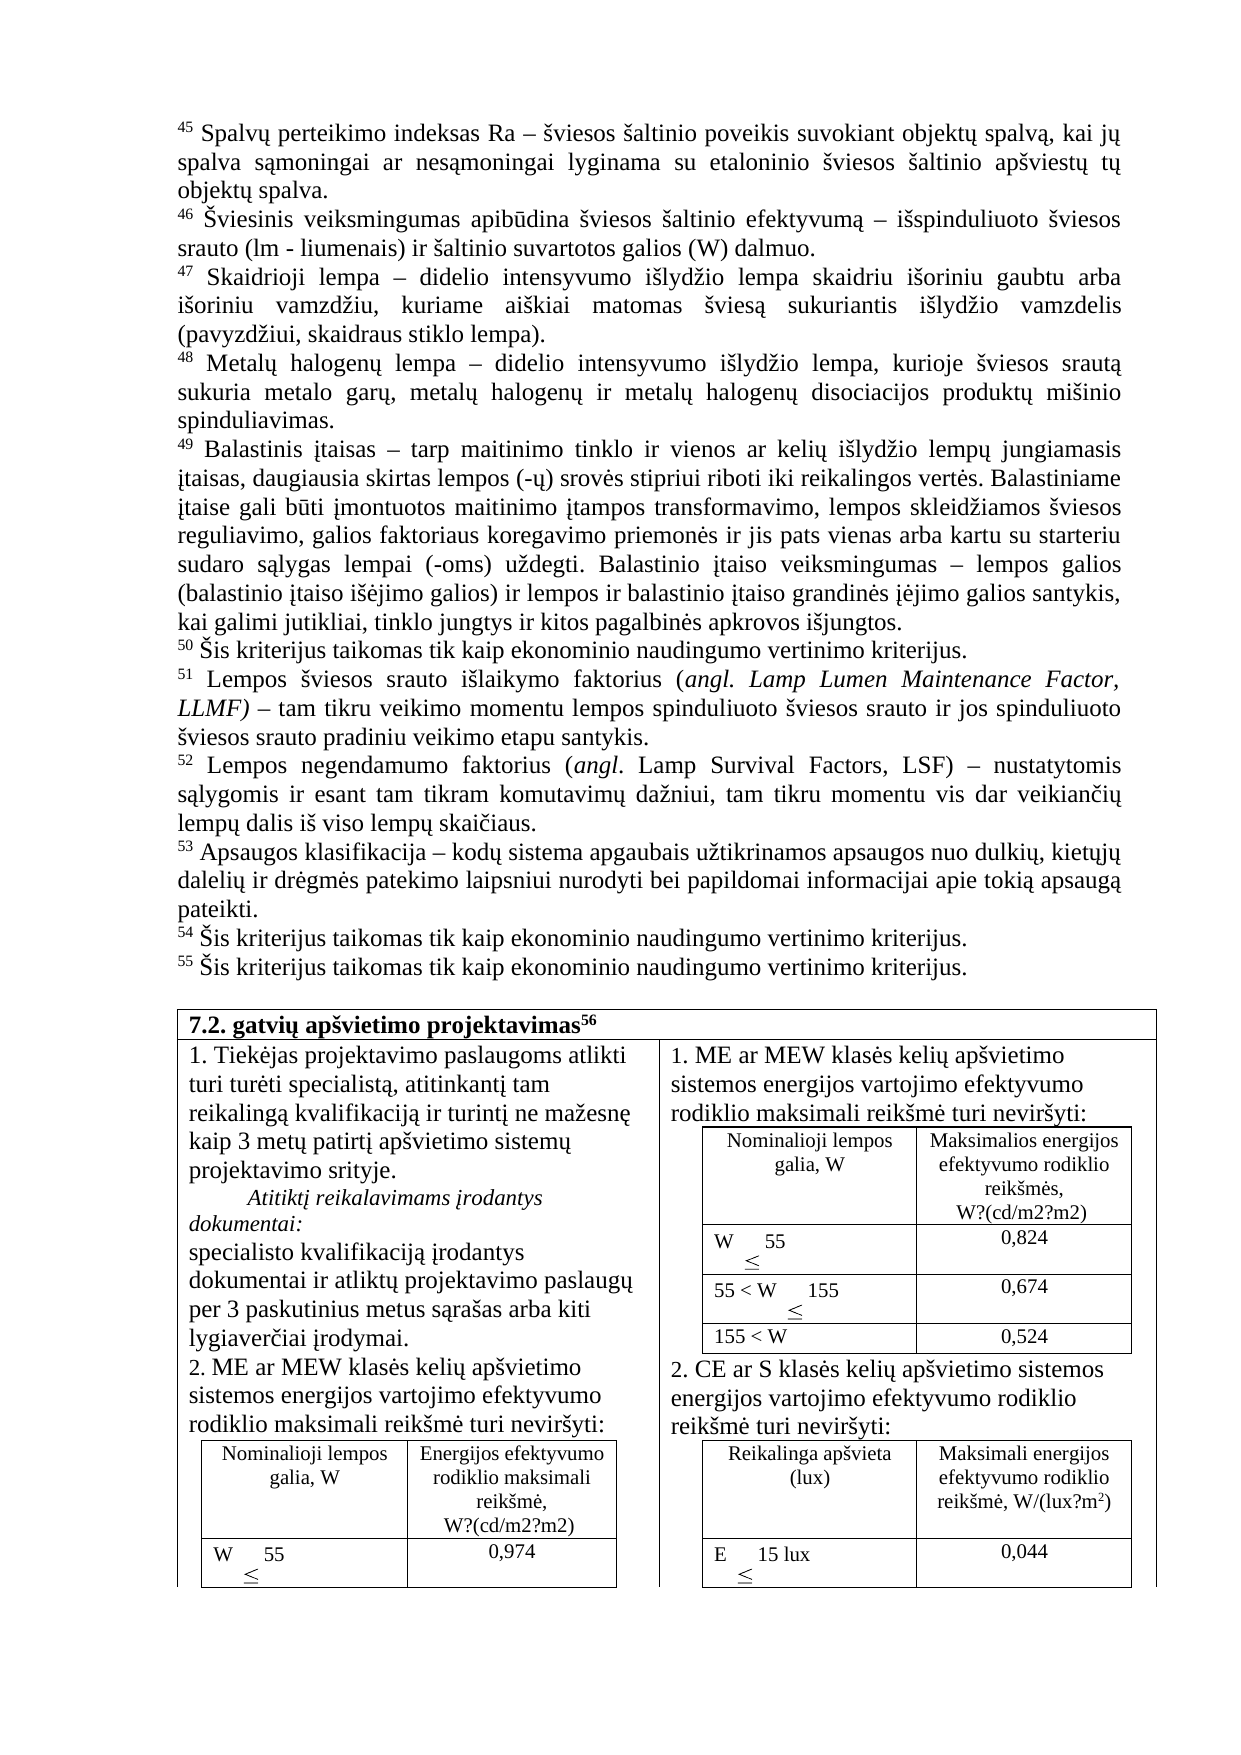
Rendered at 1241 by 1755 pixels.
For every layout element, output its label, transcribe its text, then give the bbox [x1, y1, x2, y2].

text 55 Šis kriterijus taikomas tik kaip ekonominio naudingumo vertinimo kriterijus. [177, 952, 1122, 981]
table_cell [178, 1538, 201, 1587]
table_cell Nominalioji lempos galia, W [703, 1128, 916, 1224]
table_cell [1132, 1224, 1156, 1273]
table_cell W <= 55 [703, 1225, 916, 1273]
table_cell [660, 1126, 702, 1224]
table_cell [178, 1440, 201, 1537]
table_header 7.2. gatvių apšvietimo projektavimas56 [178, 1010, 1132, 1039]
table_cell Reikalinga apšvieta (lux) [703, 1441, 916, 1537]
table_cell Maksimali energijos efektyvumo rodiklio reikšmė, W/(lux?m2) [917, 1441, 1131, 1537]
text 53 Apsaugos klasifikacija – kodų sistema apgaubais užtikrinamos apsaugos nuo dulkių, kietųjų dalelių ir drėgmės patekimo laipsniui nurodyti bei papildomai informacijai apie tokią apsaugą pateikti. [177, 837, 1122, 923]
table_cell 155 < W [703, 1324, 916, 1353]
table_cell [1132, 1274, 1156, 1323]
table_cell [660, 1323, 702, 1353]
table_cell [617, 1440, 659, 1537]
table_cell 1. ME ar MEW klasės kelių apšvietimo sistemos energijos vartojimo efektyvumo rodiklio maksimali reikšmė turi neviršyti: [660, 1040, 1156, 1126]
table_cell Maksimalios energijos efektyvumo rodiklio reikšmės, W?(cd/m2?m2) [917, 1128, 1131, 1224]
text 52 Lempos negendamumo faktorius (angl. Lamp Survival Factors, LSF) – nustatytomis sąlygomis ir esant tam tikram komutavimų dažniui, tam tikru momentu vis dar veikiančių lempų dalis iš viso lempų skaičiaus. [177, 751, 1122, 837]
table_cell [660, 1224, 702, 1273]
table_cell 0,524 [917, 1324, 1131, 1353]
text 46 Šviesinis veiksmingumas apibūdina šviesos šaltinio efektyvumą – išspinduliuoto šviesos srauto (lm - liumenais) ir šaltinio suvartotos galios (W) dalmuo. [177, 204, 1122, 262]
table_cell 55 < W <= 155 [703, 1275, 916, 1323]
table_cell 0,974 [408, 1539, 616, 1587]
table_cell [1132, 1440, 1156, 1537]
table_cell [1132, 1323, 1156, 1353]
table_cell [1132, 1538, 1156, 1587]
text 48 Metalų halogenų lempa – didelio intensyvumo išlydžio lempa, kurioje šviesos srautą sukuria metalo garų, metalų halogenų ir metalų halogenų disociacijos produktų mišinio spinduliavimas. [177, 348, 1122, 434]
table_cell [1132, 1126, 1156, 1224]
table_cell 0,824 [917, 1225, 1131, 1273]
text 50 Šis kriterijus taikomas tik kaip ekonominio naudingumo vertinimo kriterijus. [177, 636, 1122, 664]
table_header [1132, 1010, 1156, 1039]
text 51 Lempos šviesos srauto išlaikymo faktorius (angl. Lamp Lumen Maintenance Factor, LLMF) – tam tikru veikimo momentu lempos spinduliuoto šviesos srauto ir jos spinduliuoto šviesos srauto pradiniu veikimo etapu santykis. [177, 664, 1122, 751]
text 45 Spalvų perteikimo indeksas Ra – šviesos šaltinio poveikis suvokiant objektų spalvą, kai jų spalva sąmoningai ar nesąmoningai lyginama su etaloninio šviesos šaltinio apšviestų tų objektų spalva. [177, 118, 1122, 204]
text 49 Balastinis įtaisas – tarp maitinimo tinklo ir vienos ar kelių išlydžio lempų jungiamasis įtaisas, daugiausia skirtas lempos (-ų) srovės stipriui riboti iki reikalingos vertės. Balastiniame įtaise gali būti įmontuotos maitinimo įtampos transformavimo, lempos skleidžiamos šviesos reguliavimo, galios faktoriaus koregavimo priemonės ir jis pats vienas arba kartu su starteriu sudaro sąlygas lempai (-oms) uždegti. Balastinio įtaiso veiksmingumas – lempos galios (balastinio įtaiso išėjimo galios) ir lempos ir balastinio įtaiso grandinės įėjimo galios santykis, kai galimi jutikliai, tinklo jungtys ir kitos pagalbinės apkrovos išjungtos. [177, 434, 1122, 636]
table_cell [660, 1274, 702, 1323]
table_cell [617, 1538, 659, 1587]
table_cell E <= 15 lux [703, 1539, 916, 1587]
table_cell 1. Tiekėjas projektavimo paslaugoms atlikti turi turėti specialistą, atitinkantį tam reikalingą kvalifikaciją ir turintį ne mažesnę kaip 3 metų patirtį apšvietimo sistemų projektavimo srityje. Atitiktį reikalavimams įrodantys dokumentai: specialisto kvalifikaciją įrodantys dokumentai ir atliktų projektavimo paslaugų per 3 paskutinius metus sąrašas arba kiti lygiaverčiai įrodymai. 2. ME ar MEW klasės kelių apšvietimo sistemos energijos vartojimo efektyvumo rodiklio maksimali reikšmė turi neviršyti: [178, 1040, 659, 1440]
table_cell [660, 1440, 702, 1537]
table_cell Nominalioji lempos galia, W [202, 1441, 407, 1537]
table_cell [660, 1538, 702, 1587]
table_cell 0,674 [917, 1275, 1131, 1323]
table_cell W <= 55 [202, 1539, 407, 1587]
table_cell Energijos efektyvumo rodiklio maksimali reikšmė, W?(cd/m2?m2) [408, 1441, 616, 1537]
text 54 Šis kriterijus taikomas tik kaip ekonominio naudingumo vertinimo kriterijus. [177, 923, 1122, 952]
table_cell 0,044 [917, 1539, 1131, 1587]
text 47 Skaidrioji lempa – didelio intensyvumo išlydžio lempa skaidriu išoriniu gaubtu arba išoriniu vamzdžiu, kuriame aiškiai matomas šviesą sukuriantis išlydžio vamzdelis (pavyzdžiui, skaidraus stiklo lempa). [177, 262, 1122, 348]
table_cell 2. CE ar S klasės kelių apšvietimo sistemos energijos vartojimo efektyvumo rodiklio reikšmė turi neviršyti: [660, 1353, 1156, 1440]
